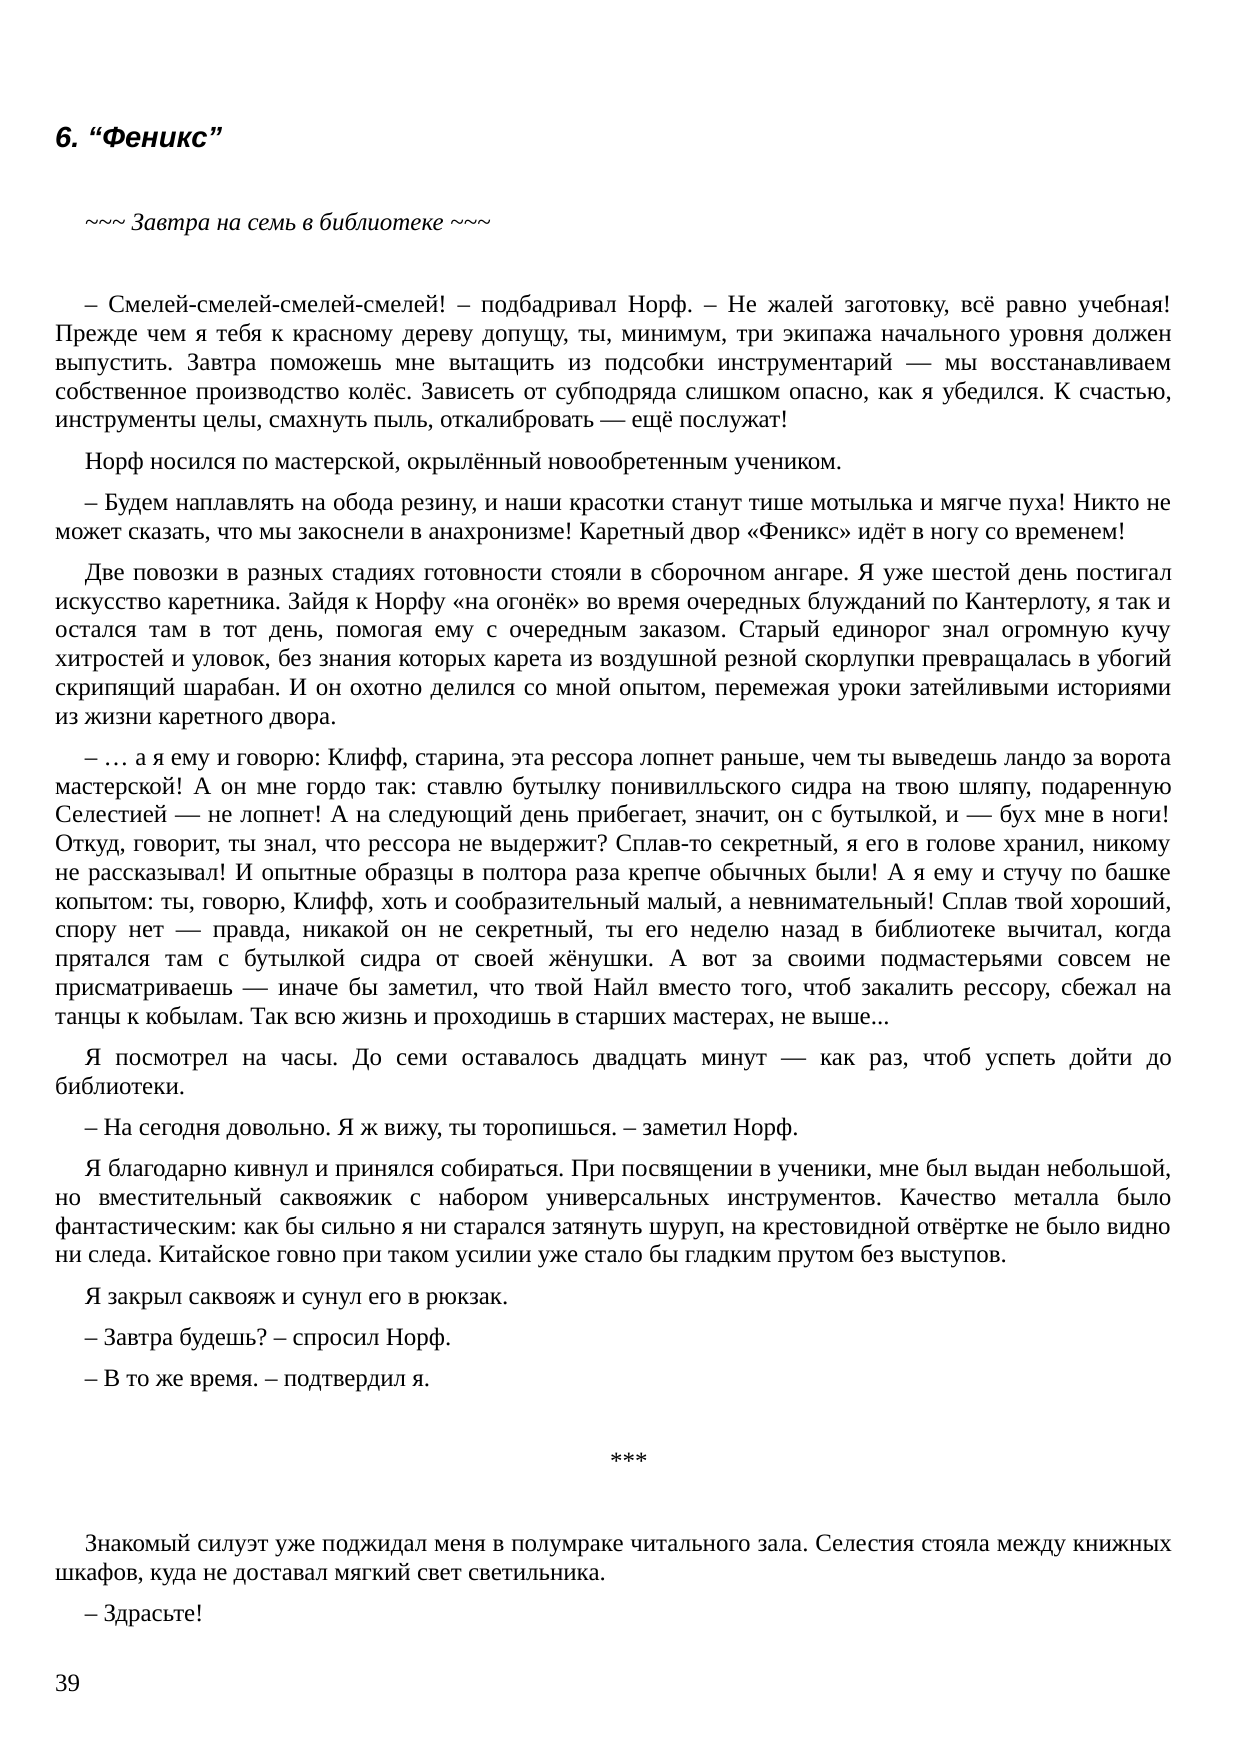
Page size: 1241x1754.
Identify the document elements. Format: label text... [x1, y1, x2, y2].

text – … а я ему и говорю: Клифф, старина, эта рессора лопнет раньше, чем ты выведешь ландо за ворота мастерской! А он мне гордо так: ставлю бутылку понивилльского сидра на твою шляпу, подаренную Селестией — не лопнет! А на следующий день прибегает, значит, он с бутылкой, и — бух мне в ноги! Откуд, говорит, ты знал, что рессора не выдержит? Сплав-то секретный, я его в голове хранил, никому не рассказывал! И опытные образцы в полтора раза крепче обычных были! А я ему и стучу по башке копытом: ты, говорю, Клифф, хоть и сообразительный малый, а невнимательный! Сплав твой хороший, спору нет — правда, никакой он не секретный, ты его неделю назад в библиотеке вычитал, когда прятался там с бутылкой сидра от своей жёнушки. А вот за своими подмастерьями совсем не присматриваешь — иначе бы заметил, что твой Найл вместо того, чтоб закалить рессору, сбежал на танцы к кобылам. Так всю жизнь и проходишь в старших мастерах, не выше... [55, 742, 1173, 1029]
text Две повозки в разных стадиях готовности стояли в сборочном ангаре. Я уже шестой день постигал искусство каретника. Зайдя к Норфу «на огонёк» во время очередных блужданий по Кантерлоту, я так и остался там в тот день, помогая ему с очередным заказом. Старый единорог знал огромную кучу хитростей и уловок, без знания которых карета из воздушной резной скорлупки превращалась в убогий скрипящий шарабан. И он охотно делился со мной опытом, перемежая уроки затейливыми историями из жизни каретного двора. [55, 557, 1173, 729]
text – Смелей-смелей-смелей-смелей! – подбадривал Норф. – Не жалей заготовку, всё равно учебная! Прежде чем я тебя к красному дереву допущу, ты, минимум, три экипажа начального уровня должен выпустить. Завтра поможешь мне вытащить из подсобки инструментарий — мы восстанавливаем собственное производство колёс. Зависеть от субподряда слишком опасно, как я убедился. К счастью, инструменты целы, смахнуть пыль, откалибровать — ещё послужат! [55, 289, 1173, 433]
text – Здрасьте! [55, 1598, 1173, 1627]
text Я посмотрел на часы. До семи оставалось двадцать минут — как раз, чтоб успеть дойти до библиотеки. [55, 1042, 1173, 1099]
text Знакомый силуэт уже поджидал меня в полумраке читального зала. Селестия стояла между книжных шкафов, куда не доставал мягкий свет светильника. [55, 1528, 1173, 1586]
text *** [55, 1446, 1173, 1474]
text Я благодарно кивнул и принялся собираться. При посвящении в ученики, мне был выдан небольшой, но вместительный саквояжик с набором универсальных инструментов. Качество металла было фантастическим: как бы сильно я ни старался затянуть шуруп, на крестовидной отвёртке не было видно ни следа. Китайское говно при таком усилии уже стало бы гладким прутом без выступов. [55, 1153, 1173, 1268]
text – В то же время. – подтвердил я. [55, 1363, 1173, 1392]
text – На сегодня довольно. Я ж вижу, ты торопишься. – заметил Норф. [55, 1112, 1173, 1141]
text Норф носился по мастерской, окрылённый новообретенным учеником. [55, 446, 1173, 474]
text – Будем наплавлять на обода резину, и наши красотки станут тише мотылька и мягче пуха! Никто не может сказать, что мы закоснели в анахронизме! Каретный двор «Феникс» идёт в ногу со временем! [55, 487, 1173, 544]
text Я закрыл саквояж и сунул его в рюкзак. [55, 1281, 1173, 1309]
text – Завтра будешь? – спросил Норф. [55, 1322, 1173, 1351]
subtitle 6. “Феникс” [55, 120, 1173, 153]
text ~~~ Завтра на семь в библиотеке ~~~ [55, 207, 1173, 236]
